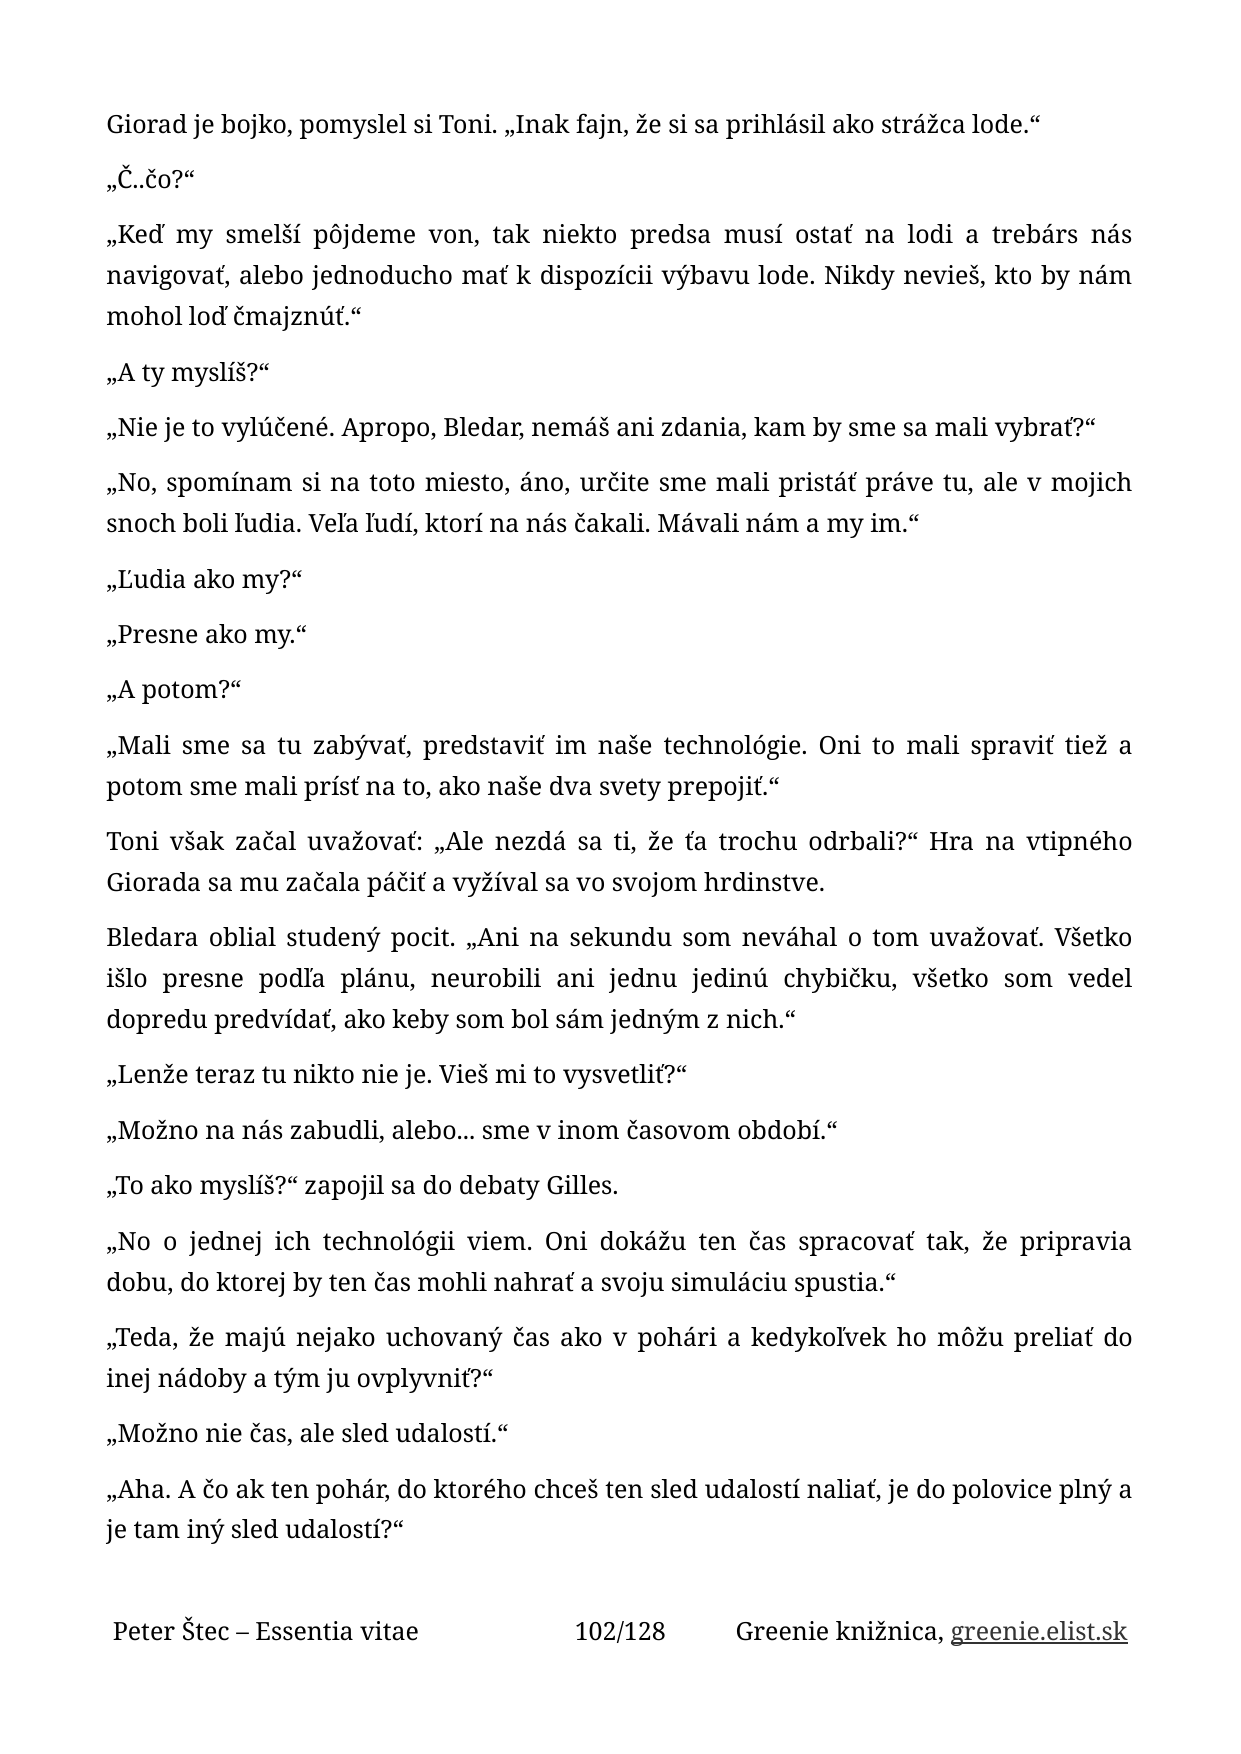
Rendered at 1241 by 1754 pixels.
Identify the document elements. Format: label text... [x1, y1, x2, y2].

text „To ako myslíš?“ zapojil sa do debaty Gilles. [106, 1168, 1134, 1202]
text „Presne ako my.“ [106, 617, 1134, 651]
text „Nie je to vylúčené. Apropo, Bledar, nemáš ani zdania, kam by sme sa mali vybrať?“ [106, 409, 1134, 444]
text „Ľudia ako my?“ [106, 561, 1134, 595]
text Bledara oblial studený pocit. „Ani na sekundu som neváhal o tom uvažovať. Všetko išlo presne podľa plánu, neurobili ani jednu jedinú chybičku, všetko som vedel dopredu predvídať, ako keby som bol sám jedným z nich.“ [106, 920, 1134, 1036]
text „Možno na nás zabudli, alebo... sme v inom časovom období.“ [106, 1112, 1134, 1147]
text „Teda, že majú nejako uchovaný čas ako v pohári a kedykoľvek ho môžu preliať do inej nádoby a tým ju ovplyvniť?“ [106, 1319, 1134, 1394]
text „Aha. A čo ak ten pohár, do ktorého chceš ten sled udalostí naliať, je do polovice plný a je tam iný sled udalostí?“ [106, 1471, 1134, 1546]
text „No o jednej ich technológii viem. Oni dokážu ten čas spracovať tak, že pripravia dobu, do ktorej by ten čas mohli nahrať a svoju simuláciu spustia.“ [106, 1223, 1134, 1298]
text „A ty myslíš?“ [106, 354, 1134, 388]
text Giorad je bojko, pomyslel si Toni. „Inak fajn, že si sa prihlásil ako strážca lode.“ [106, 106, 1134, 140]
text „No, spomínam si na toto miesto, áno, určite sme mali pristáť práve tu, ale v mojich snoch boli ľudia. Veľa ľudí, ktorí na nás čakali. Mávali nám a my im.“ [106, 465, 1134, 540]
text Toni však začal uvažovať: „Ale nezdá sa ti, že ťa trochu odrbali?“ Hra na vtipného Giorada sa mu začala páčiť a vyžíval sa vo svojom hrdinstve. [106, 824, 1134, 899]
text „Mali sme sa tu zabývať, predstaviť im naše technológie. Oni to mali spraviť tiež a potom sme mali prísť na to, ako naše dva svety prepojiť.“ [106, 727, 1134, 802]
text „Možno nie čas, ale sled udalostí.“ [106, 1416, 1134, 1450]
text „Č..čo?“ [106, 162, 1134, 196]
text „A potom?“ [106, 672, 1134, 706]
text „Keď my smelší pôjdeme von, tak niekto predsa musí ostať na lodi a trebárs nás navigovať, alebo jednoducho mať k dispozícii výbavu lode. Nikdy nevieš, kto by nám mohol loď čmajznúť.“ [106, 217, 1134, 333]
text „Lenže teraz tu nikto nie je. Vieš mi to vysvetliť?“ [106, 1057, 1134, 1091]
